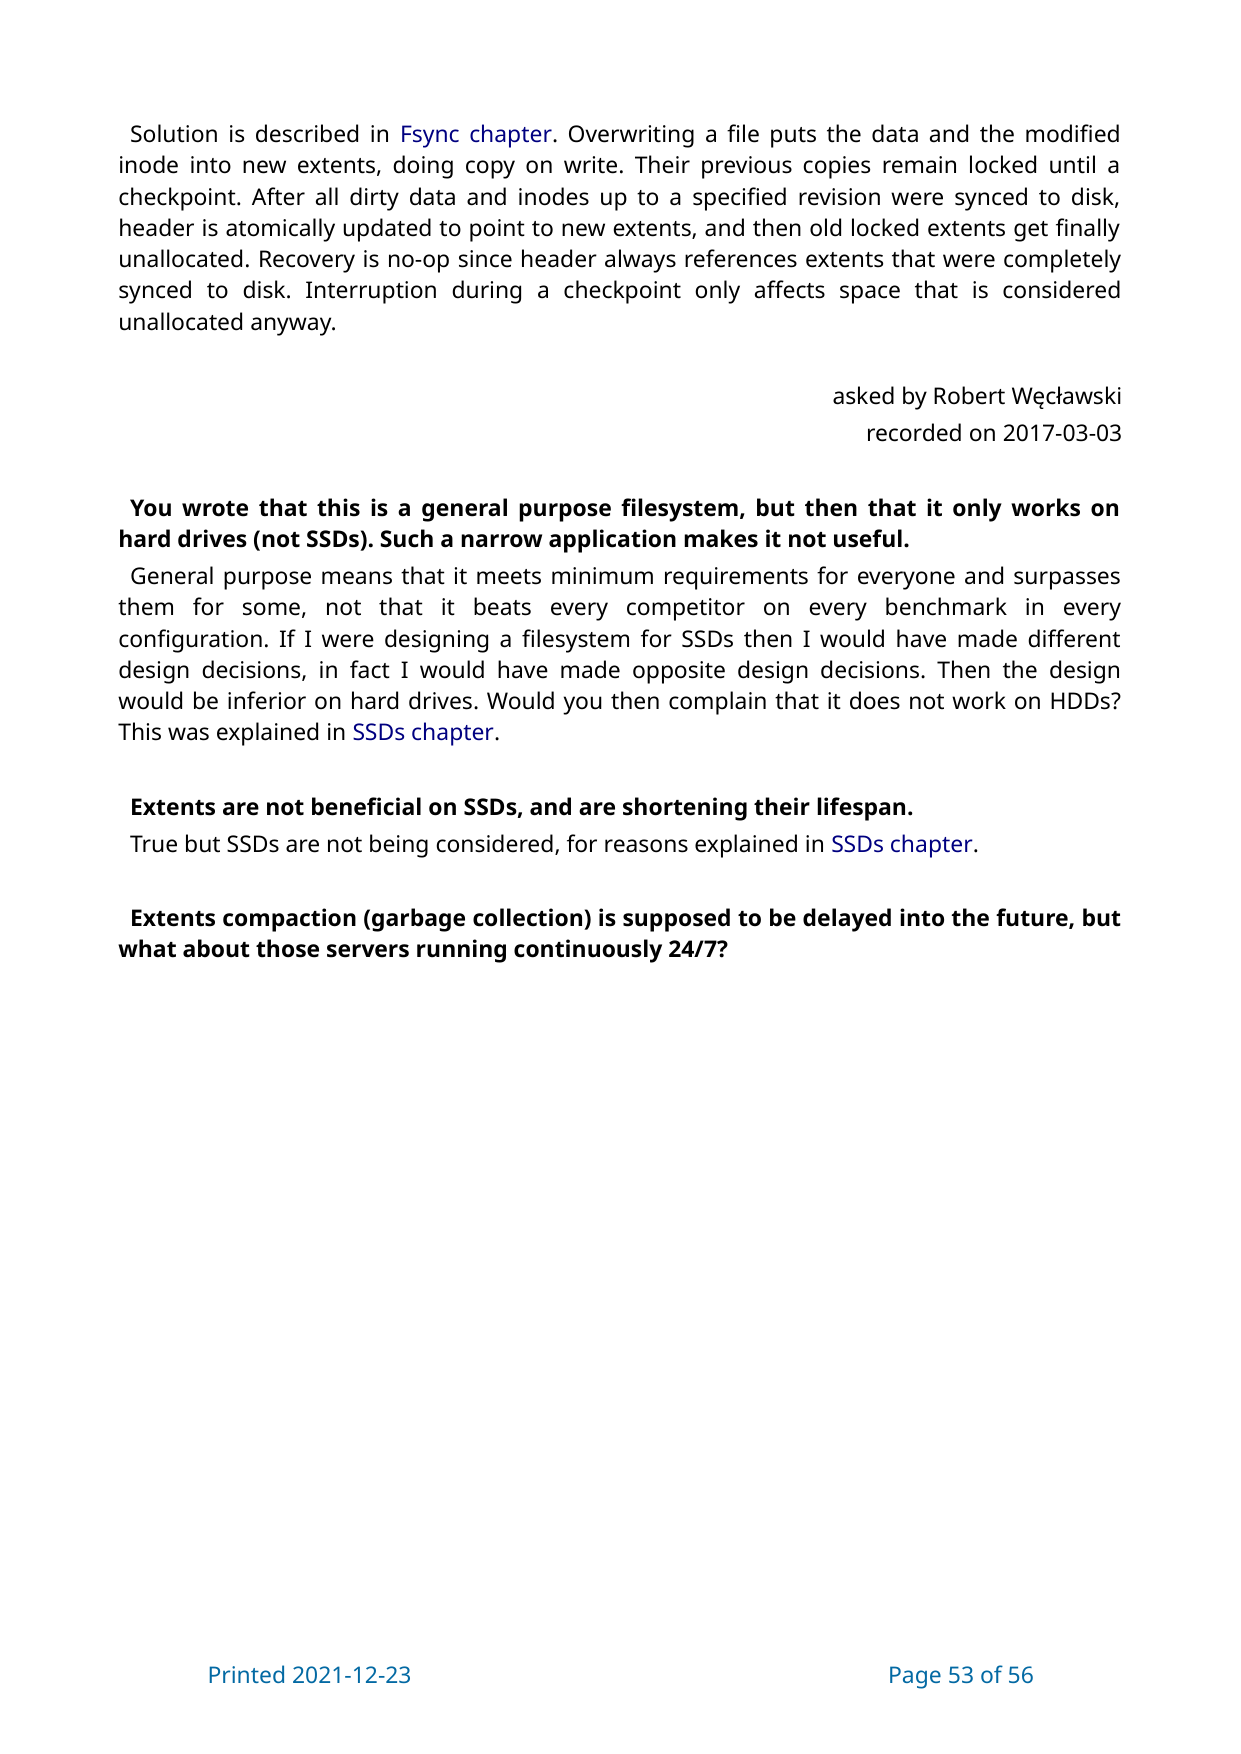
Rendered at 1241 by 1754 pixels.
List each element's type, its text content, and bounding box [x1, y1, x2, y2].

text Extents are not beneficial on SSDs, and are shortening their lifespan. [118, 791, 1122, 822]
text Solution is described in Fsync chapter. Overwriting a file puts the data and the modified inode into new extents, doing copy on write. Their previous copies remain locked until a checkpoint. After all dirty data and inodes up to a specified revision were synced to disk, header is atomically updated to point to new extents, and then old locked extents get finally unallocated. Recovery is no-op since header always references extents that were completely synced to disk. Interruption during a checkpoint only affects space that is considered unallocated anyway. [118, 118, 1122, 337]
text asked by Robert Węcławski [118, 380, 1122, 411]
text General purpose means that it meets minimum requirements for everyone and surpasses them for some, not that it beats every competitor on every benchmark in every configuration. If I were designing a filesystem for SSDs then I would have made different design decisions, in fact I would have made opposite design decisions. Then the design would be inferior on hard drives. Would you then complain that it does not work on HDDs? This was explained in SSDs chapter. [118, 560, 1122, 747]
text True but SSDs are not being considered, for reasons explained in SSDs chapter. [118, 828, 1122, 859]
text Extents compaction (garbage collection) is supposed to be delayed into the future, but what about those servers running continuously 24/7? [118, 902, 1122, 965]
text recorded on 2017-03-03 [118, 417, 1122, 448]
text You wrote that this is a general purpose filesystem, but then that it only works on hard drives (not SSDs). Such a narrow application makes it not useful. [118, 492, 1122, 554]
